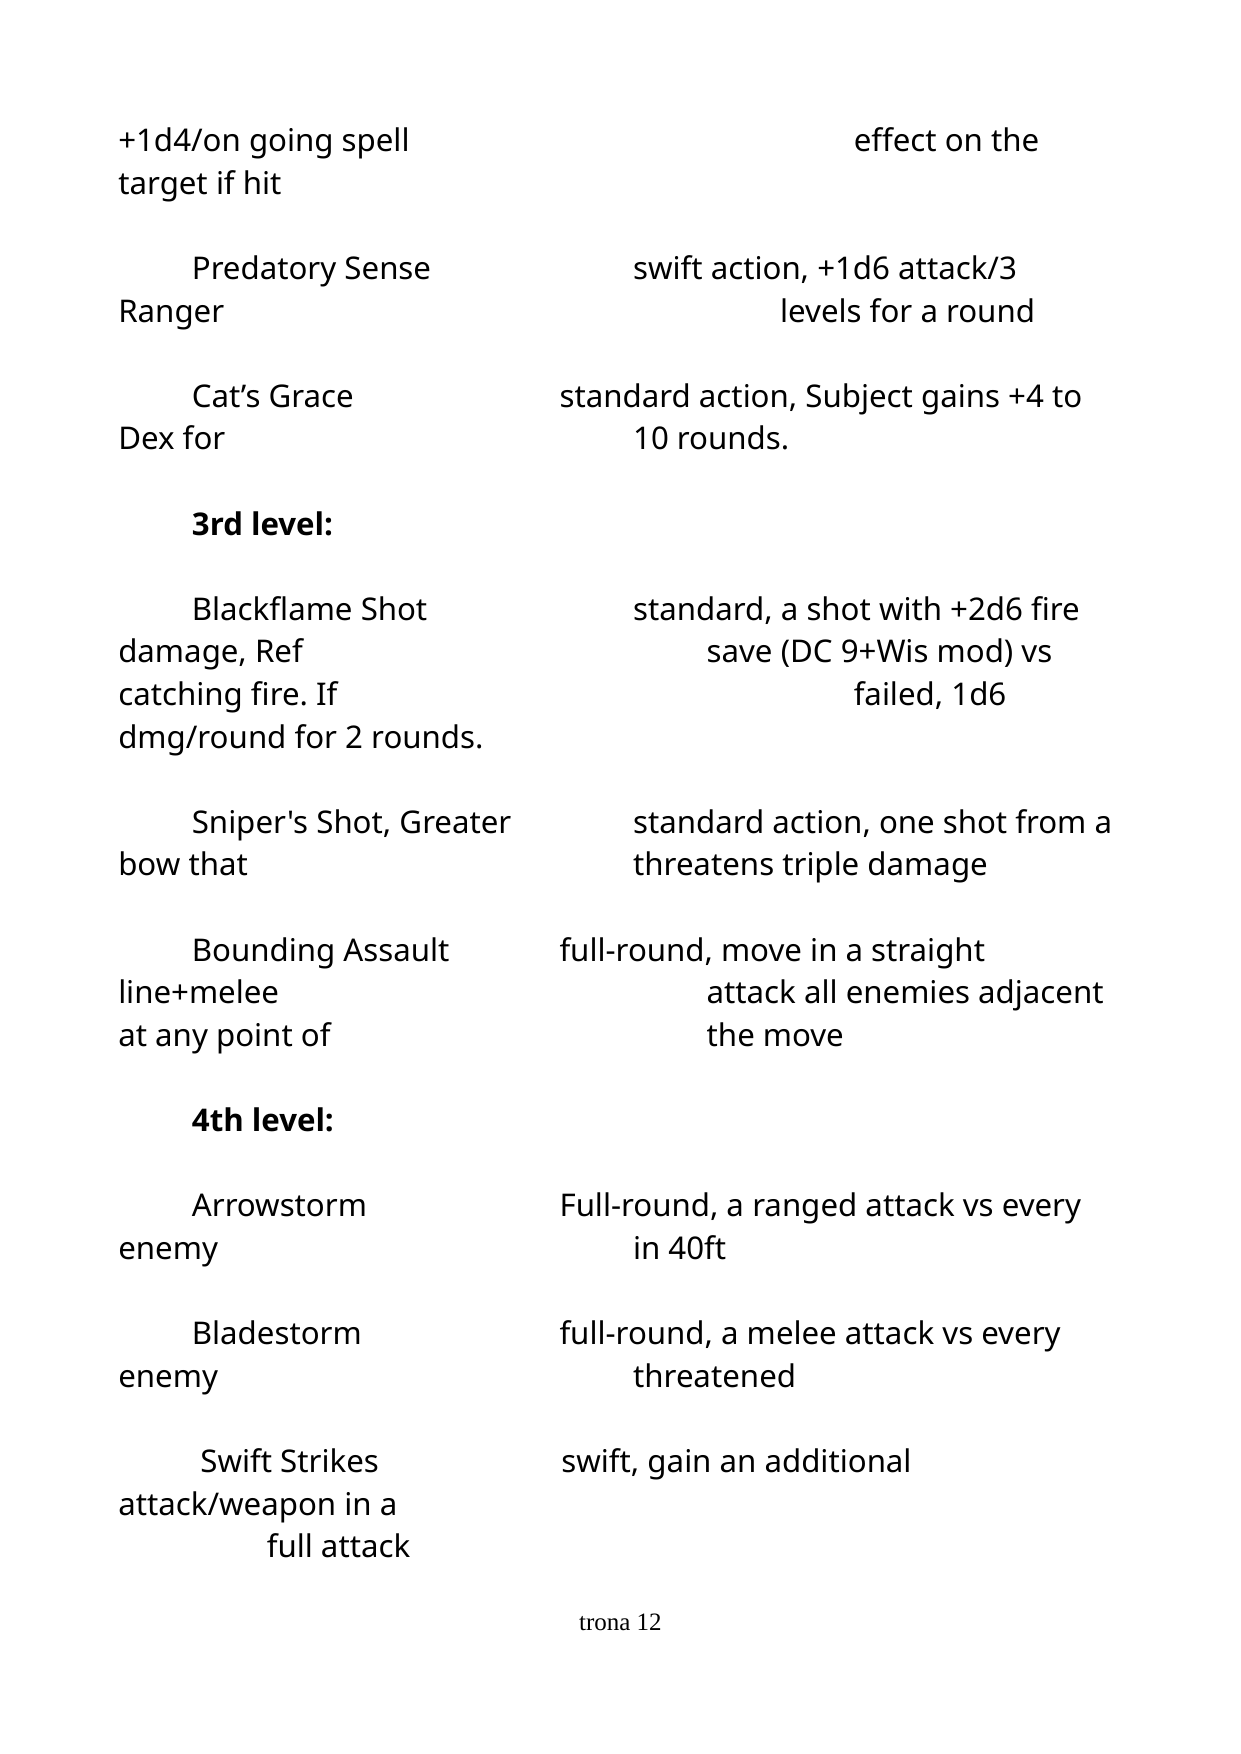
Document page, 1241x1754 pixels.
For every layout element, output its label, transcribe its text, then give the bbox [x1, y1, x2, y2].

text Cat’s Grace standard action, Subject gains +4 to Dex for 10 rounds. [118, 374, 1122, 459]
text Bladestorm full-round, a melee attack vs every enemy threatened [118, 1311, 1122, 1396]
text Sniper's Shot, Greater standard action, one shot from a bow that threatens triple damage [118, 800, 1122, 885]
text 3rd level: [118, 502, 1122, 544]
text Predatory Sense swift action, +1d6 attack/3 Ranger levels for a round [118, 246, 1122, 331]
text Swift Strikes swift, gain an additional attack/weapon in a full attack [118, 1439, 1122, 1567]
text 4th level: [118, 1098, 1122, 1141]
text Arrowstorm Full-round, a ranged attack vs every enemy in 40ft [118, 1183, 1122, 1268]
text Blackflame Shot standard, a shot with +2d6 fire damage, Ref save (DC 9+Wis mod) vs catching fire. If failed, 1d6 dmg/round for 2 rounds. [118, 587, 1122, 757]
text +1d4/on going spell effect on the target if hit [118, 118, 1122, 203]
text Bounding Assault full-round, move in a straight line+melee attack all enemies adjacent at any point of the move [118, 928, 1122, 1055]
